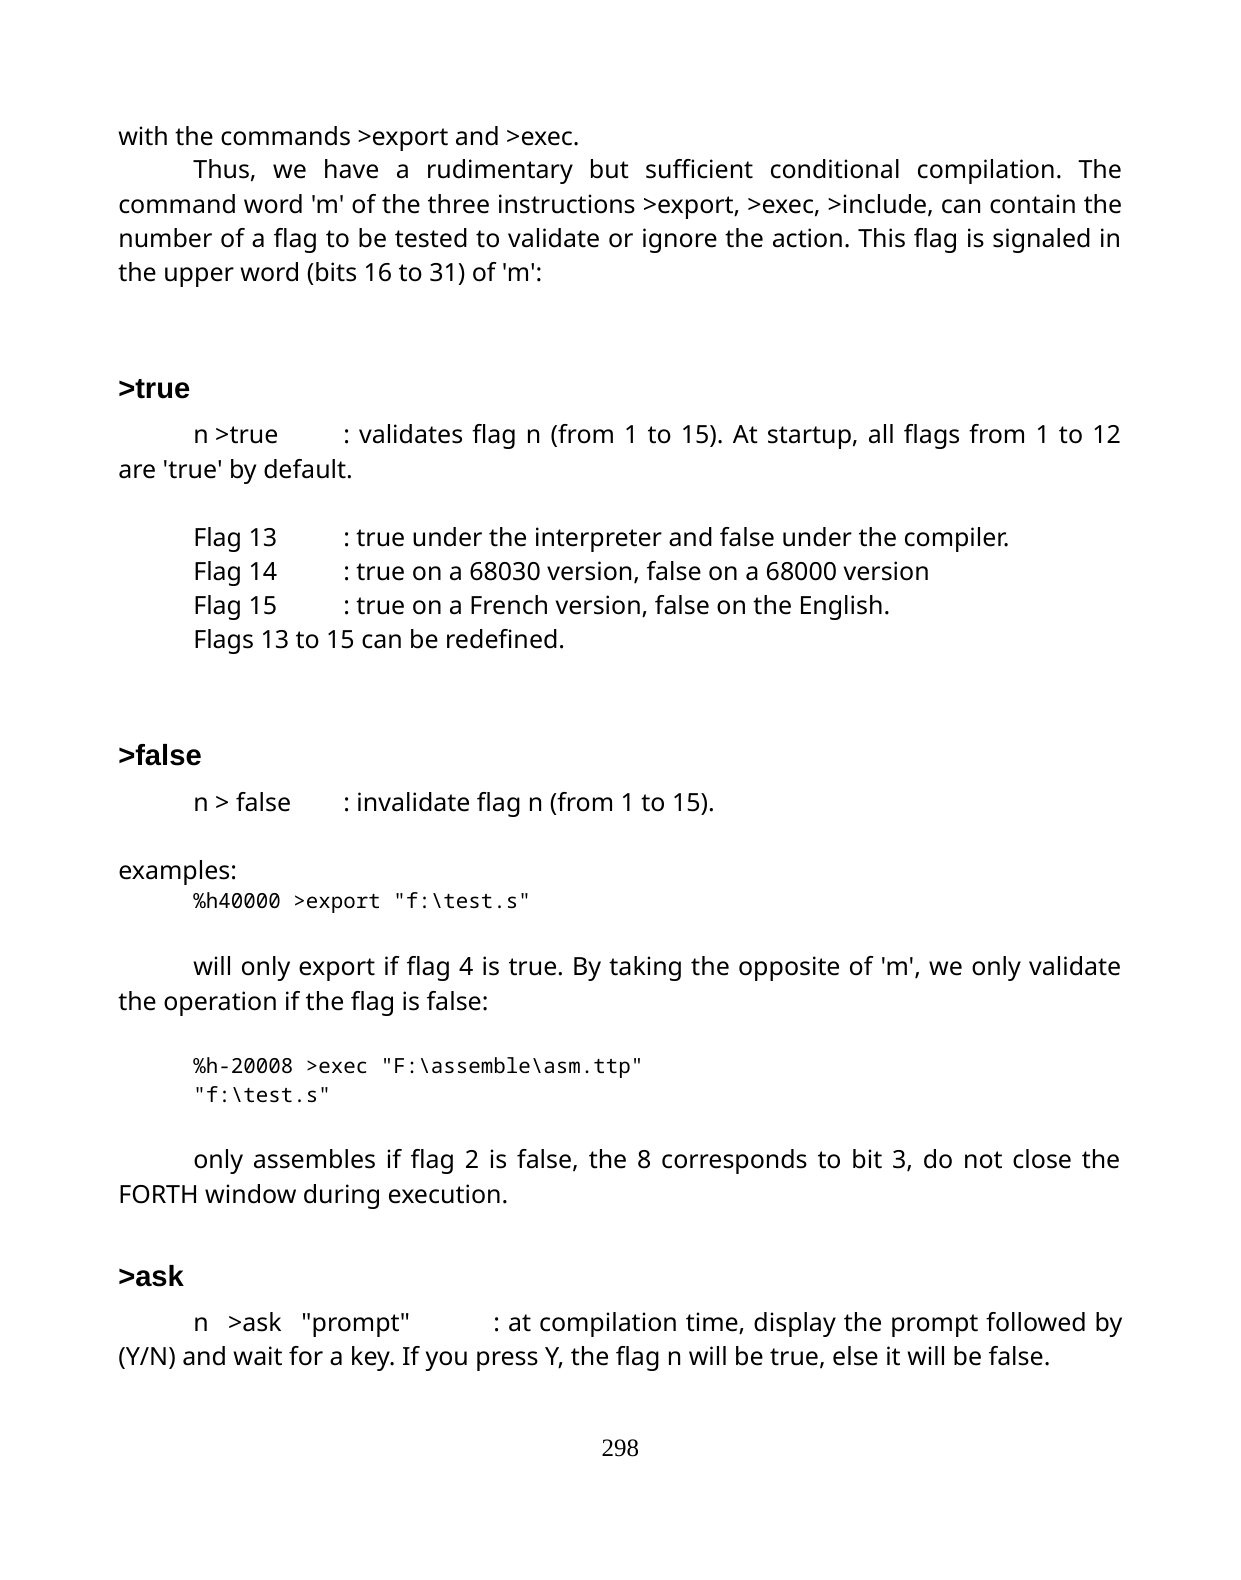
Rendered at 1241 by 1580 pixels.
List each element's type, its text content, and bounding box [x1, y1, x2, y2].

text only assembles if flag 2 is false, the 8 corresponds to bit 3, do not close the FORTH window during execution. [118, 1142, 1123, 1210]
subtitle >ask [118, 1259, 1122, 1292]
text n >ask "prompt" : at compilation time, display the prompt followed by (Y/N) and wait for a key. If you press Y, the flag n will be true, else it will be false. [118, 1305, 1123, 1373]
text will only export if flag 4 is true. By taking the opposite of 'm', we only validate the operation if the flag is false: [118, 949, 1123, 1017]
text with the commands >export and >exec. [118, 118, 1123, 152]
text examples: [118, 852, 1123, 887]
text "f:\test.s" [118, 1080, 1123, 1108]
text n > false : invalidate flag n (from 1 to 15). [118, 784, 1123, 818]
text n >true : validates flag n (from 1 to 15). At startup, all flags from 1 to 12 are 'true' by default. [118, 417, 1123, 485]
text Flag 14 : true on a 68030 version, false on a 68000 version [118, 553, 1123, 587]
text Flag 15 : true on a French version, false on the English. [118, 587, 1123, 622]
text %h-20008 >exec "F:\assemble\asm.ttp" [118, 1051, 1123, 1080]
text %h40000 >export "f:\test.s" [118, 887, 1123, 915]
subtitle >false [118, 738, 1122, 772]
text Thus, we have a rudimentary but sufficient conditional compilation. The command word 'm' of the three instructions >export, >exec, >include, can contain the number of a flag to be tested to validate or ignore the action. This flag is signaled in the upper word (bits 16 to 31) of 'm': [118, 152, 1123, 288]
subtitle >true [118, 371, 1122, 405]
text Flags 13 to 15 can be redefined. [118, 622, 1123, 656]
text Flag 13 : true under the interpreter and false under the compiler. [118, 519, 1123, 553]
